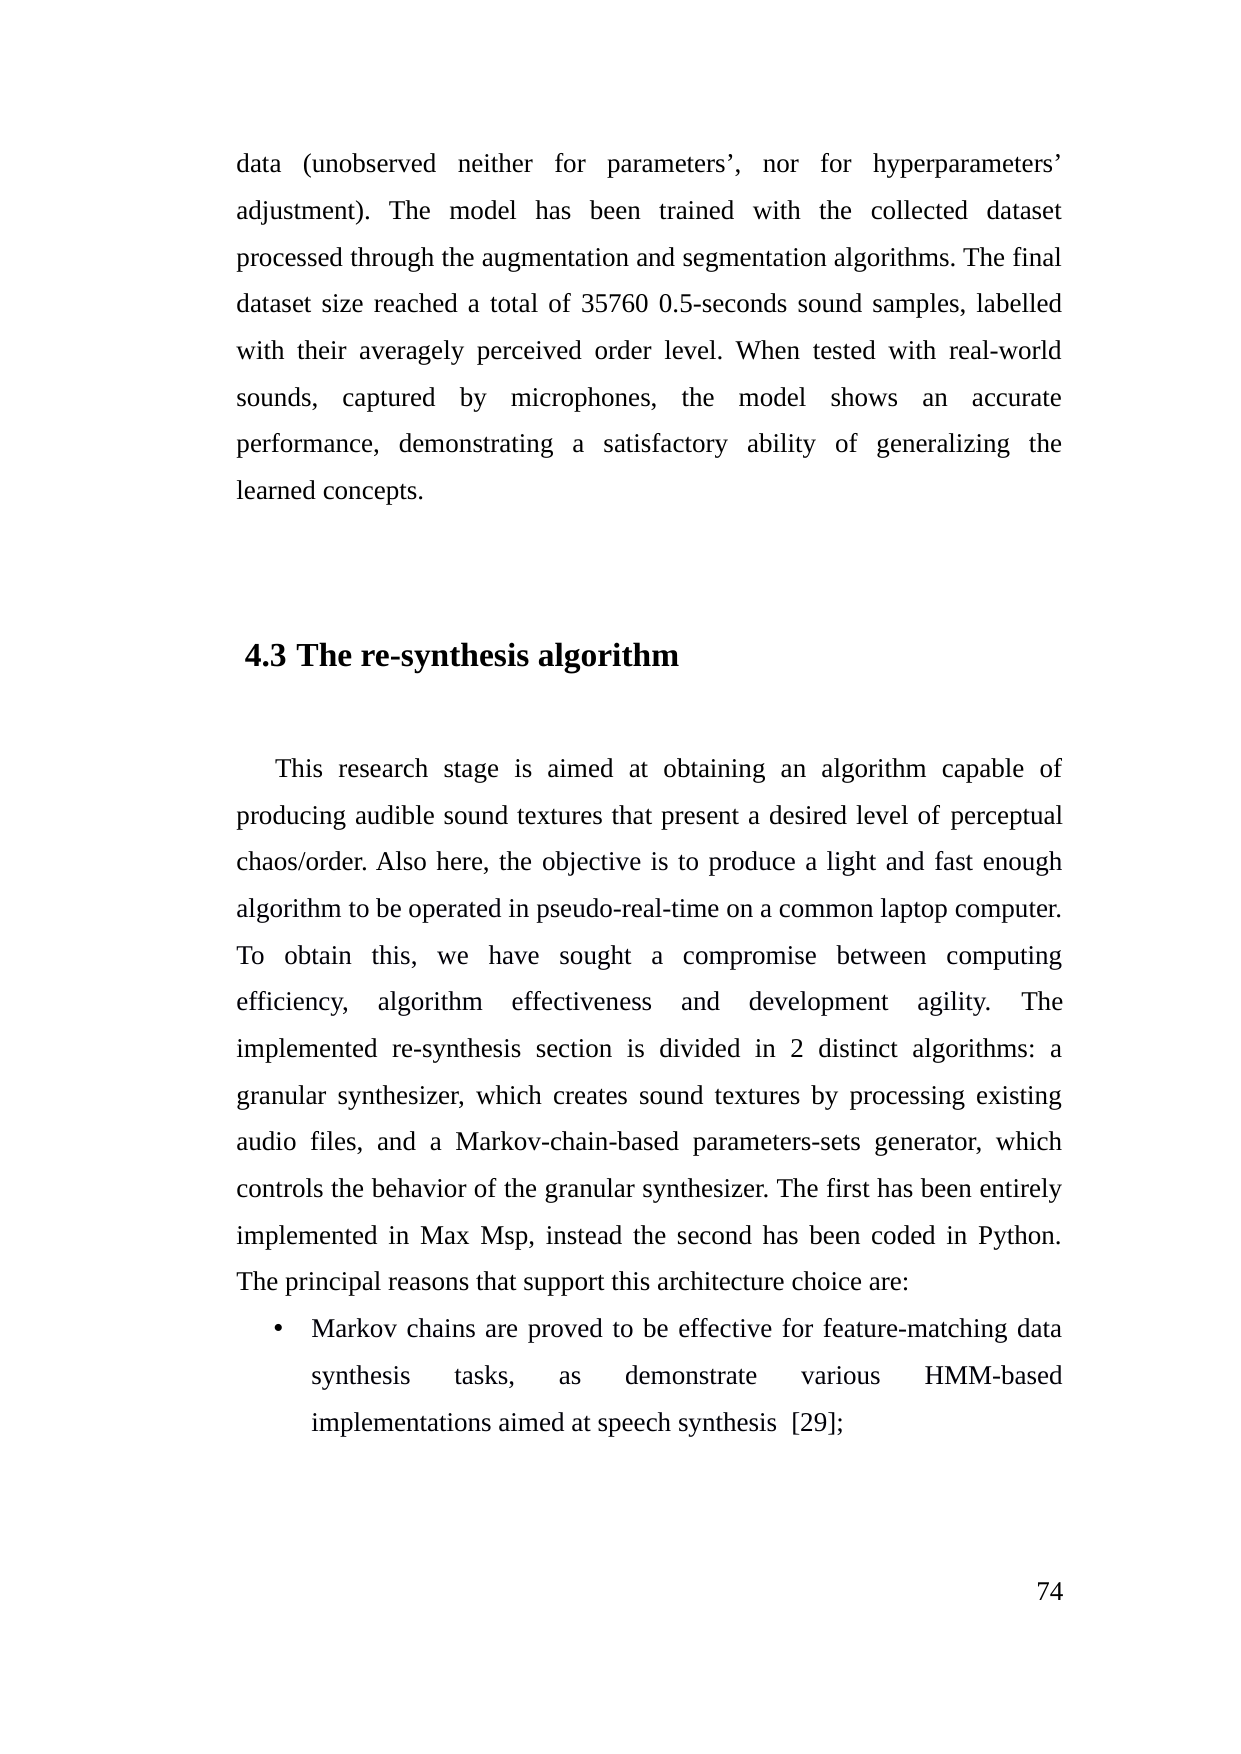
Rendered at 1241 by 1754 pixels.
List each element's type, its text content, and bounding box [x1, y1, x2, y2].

text This research stage is aimed at obtaining an algorithm capable of producing audible sound textures that present a desired level of perceptual chaos/order. Also here, the objective is to produce a light and fast enough algorithm to be operated in pseudo-real-time on a common laptop computer. To obtain this, we have sought a compromise between computing efficiency, algorithm effectiveness and development agility. The implemented re-synthesis section is divided in 2 distinct algorithms: a granular synthesizer, which creates sound textures by processing existing audio files, and a Markov-chain-based parameters-sets generator, which controls the behavior of the granular synthesizer. The first has been entirely implemented in Max Msp, instead the second has been coded in Python. The principal reasons that support this architecture choice are: [236, 752, 1063, 1297]
list Markov chains are proved to be effective for feature-matching data synthesis tasks, as demonstrate various HMM-based implementations aimed at speech synthesis [29]; [274, 1312, 1063, 1437]
text data (unobserved neither for parameters’, nor for hyperparameters’ adjustment). The model has been trained with the collected dataset processed through the augmentation and segmentation algorithms. The final dataset size reached a total of 35760 0.5-seconds sound samples, labelled with their averagely perceived order level. When tested with real-world sounds, captured by microphones, the model shows an accurate performance, demonstrating a satisfactory ability of generalizing the learned concepts. [236, 148, 1063, 505]
subtitle The re-synthesis algorithm [236, 635, 1063, 674]
